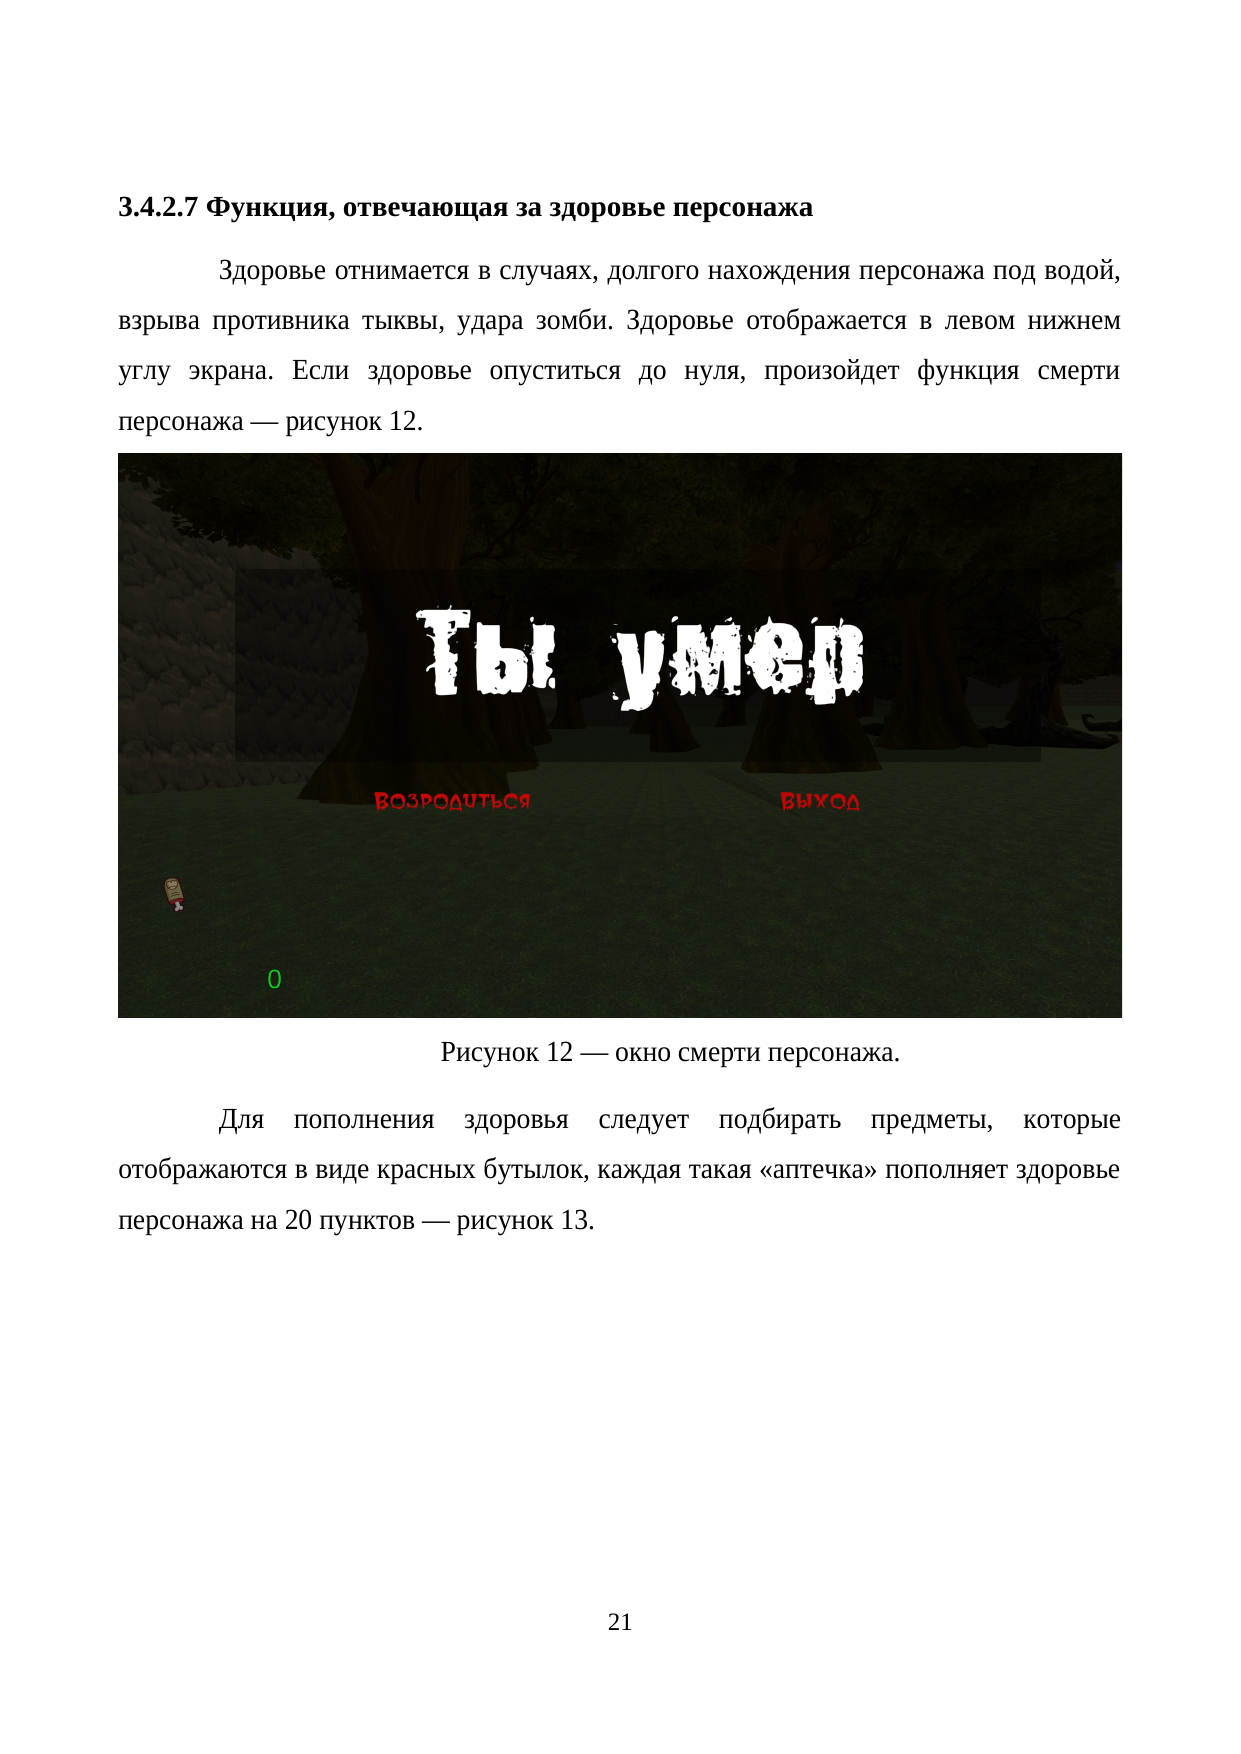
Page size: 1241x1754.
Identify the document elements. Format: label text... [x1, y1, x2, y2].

text Рисунок 12 — окно смерти персонажа. [118, 1018, 1122, 1068]
text Здоровье отнимается в случаях, долгого нахождения персонажа под водой, взрыва противника тыквы, удара зомби. Здоровье отображается в левом нижнем углу экрана. Если здоровье опуститься до нуля, произойдет функция смерти персонажа — рисунок 12. [118, 252, 1122, 436]
text Для пополнения здоровья следует подбирать предметы, которые отображаются в виде красных бутылок, каждая такая «аптечка» пополняет здоровье персонажа на 20 пунктов — рисунок 13. [118, 1101, 1122, 1235]
subtitle 3.4.2.7 Функция, отвечающая за здоровье персонажа [118, 189, 1122, 223]
picture [118, 453, 1123, 1018]
